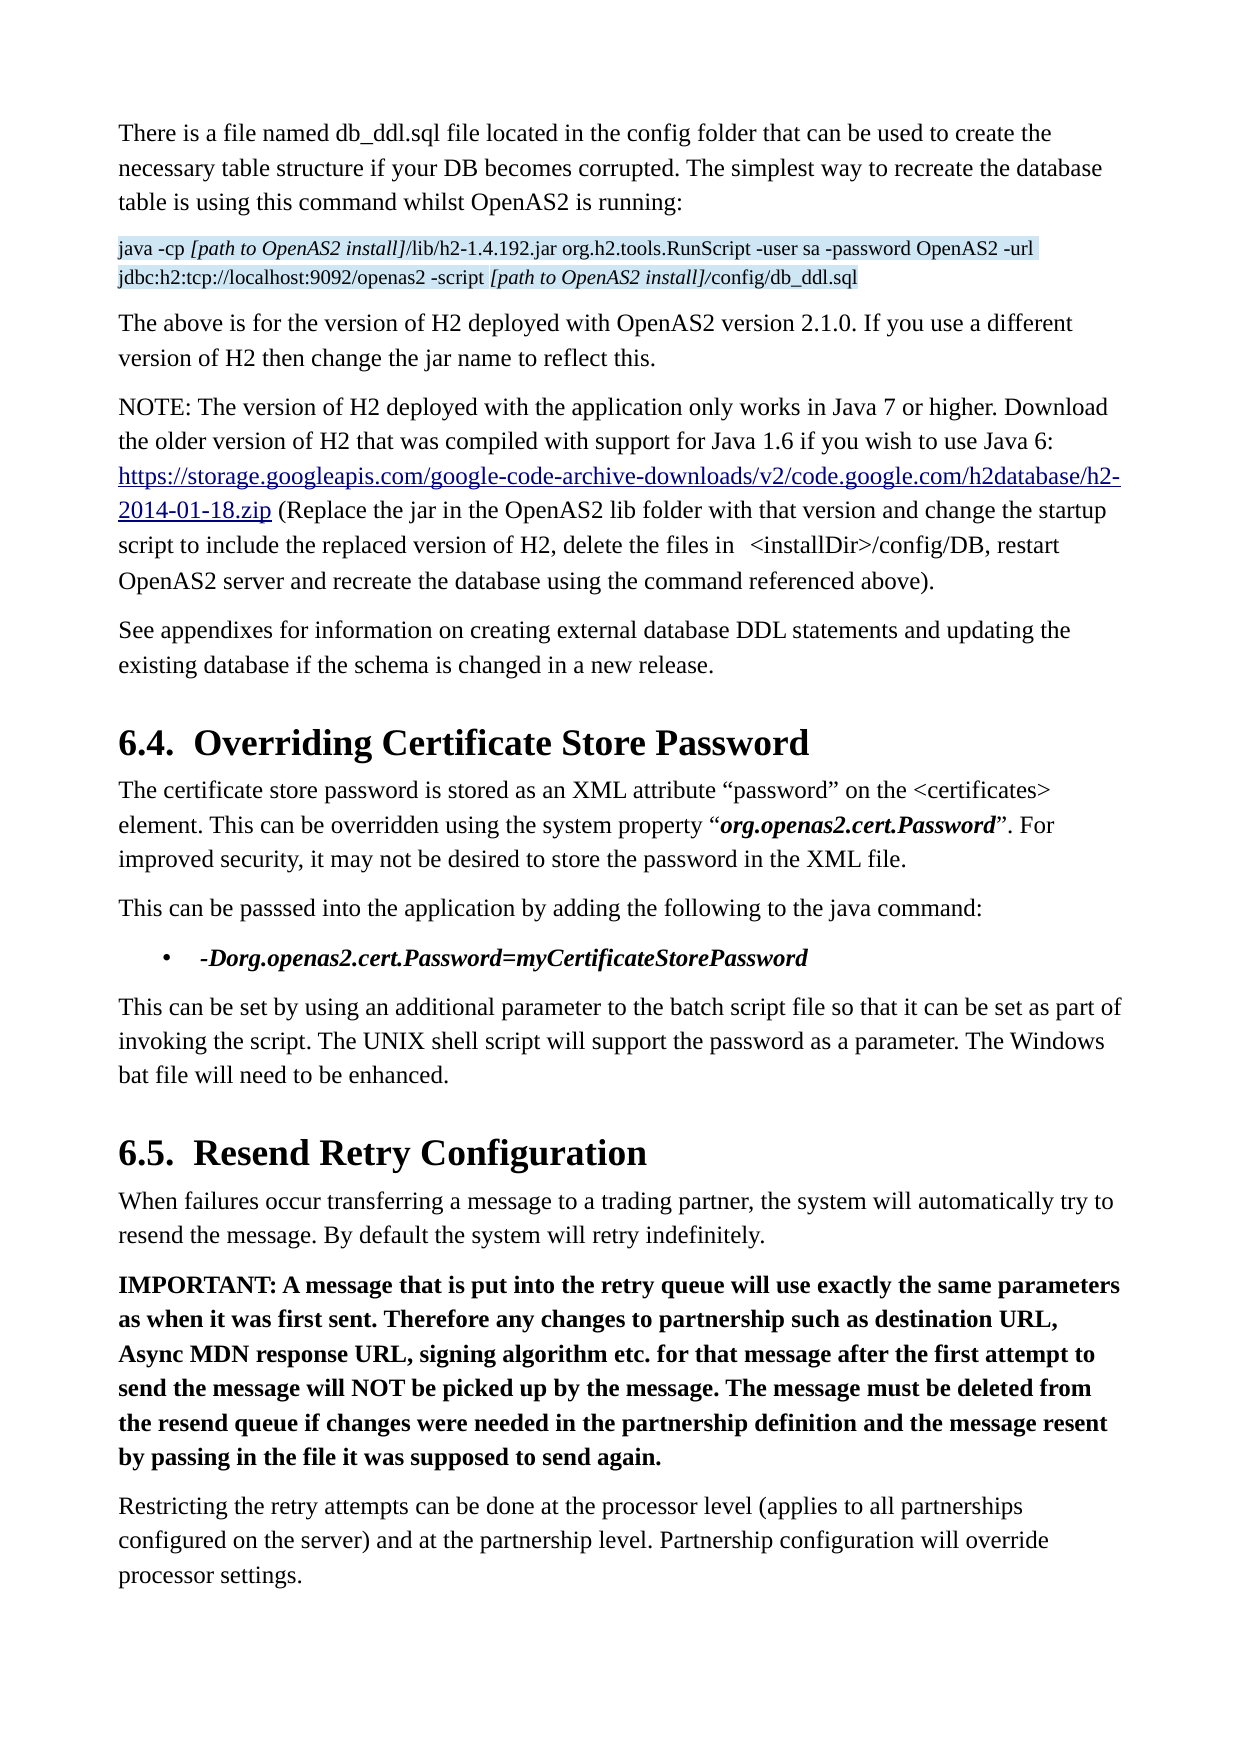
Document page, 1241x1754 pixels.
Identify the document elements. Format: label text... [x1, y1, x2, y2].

text Restricting the retry attempts can be done at the processor level (applies to all partnerships configured on the server) and at the partnership level. Partnership configuration will override processor settings. [118, 1491, 1122, 1589]
list -Dorg.openas2.cert.Password=myCertificateStorePassword [162, 943, 1122, 971]
text This can be set by using an additional parameter to the batch script file so that it can be set as part of invoking the script. The UNIX shell script will support the password as a parameter. The Windows bat file will need to be enhanced. [118, 992, 1122, 1089]
text java -cp [path to OpenAS2 install]/lib/h2-1.4.192.jar org.h2.tools.RunScript -user sa -password OpenAS2 -url jdbc:h2:tcp://localhost:9092/openas2 -script [path to OpenAS2 install]/config/db_ddl.sql [118, 236, 1122, 289]
text When failures occur transferring a message to a trading partner, the system will automatically try to resend the message. By default the system will retry indefinitely. [118, 1186, 1122, 1249]
subtitle Resend Retry Configuration [118, 1131, 1122, 1174]
text There is a file named db_ddl.sql file located in the config folder that can be used to create the necessary table structure if your DB becomes corrupted. The simplest way to recreate the database table is using this command whilst OpenAS2 is running: [118, 118, 1122, 216]
text IMPORTANT: A message that is put into the retry queue will use exactly the same parameters as when it was first sent. Therefore any changes to partnership such as destination URL, Async MDN response URL, signing algorithm etc. for that message after the first attempt to send the message will NOT be picked up by the message. The message must be deleted from the resend queue if changes were needed in the partnership definition and the message resent by passing in the file it was supposed to send again. [118, 1270, 1122, 1471]
subtitle Overriding Certificate Store Password [118, 720, 1122, 763]
text NOTE: The version of H2 deployed with the application only works in Java 7 or higher. Download the older version of H2 that was compiled with support for Java 1.6 if you wish to use Java 6: https://storage.googleapis.com/google-code-archive-downloads/v2/code.google.com/h2database/h2-2014-01-18.zip (Replace the jar in the OpenAS2 lib folder with that version and change the startup script to include the replaced version of H2, delete the files in <installDir>/config/DB, restart OpenAS2 server and recreate the database using the command referenced above). [118, 392, 1122, 595]
text The above is for the version of H2 deployed with OpenAS2 version 2.1.0. If you use a different version of H2 then change the jar name to reflect this. [118, 308, 1122, 372]
text The certificate store password is stored as an XML attribute “password” on the <certificates> element. This can be overridden using the system property “org.openas2.cert.Password”. For improved security, it may not be desired to store the password in the XML file. [118, 776, 1122, 873]
text This can be passsed into the application by adding the following to the java command: [118, 893, 1122, 922]
text See appendixes for information on creating external database DDL statements and updating the existing database if the schema is changed in a new release. [118, 616, 1122, 679]
